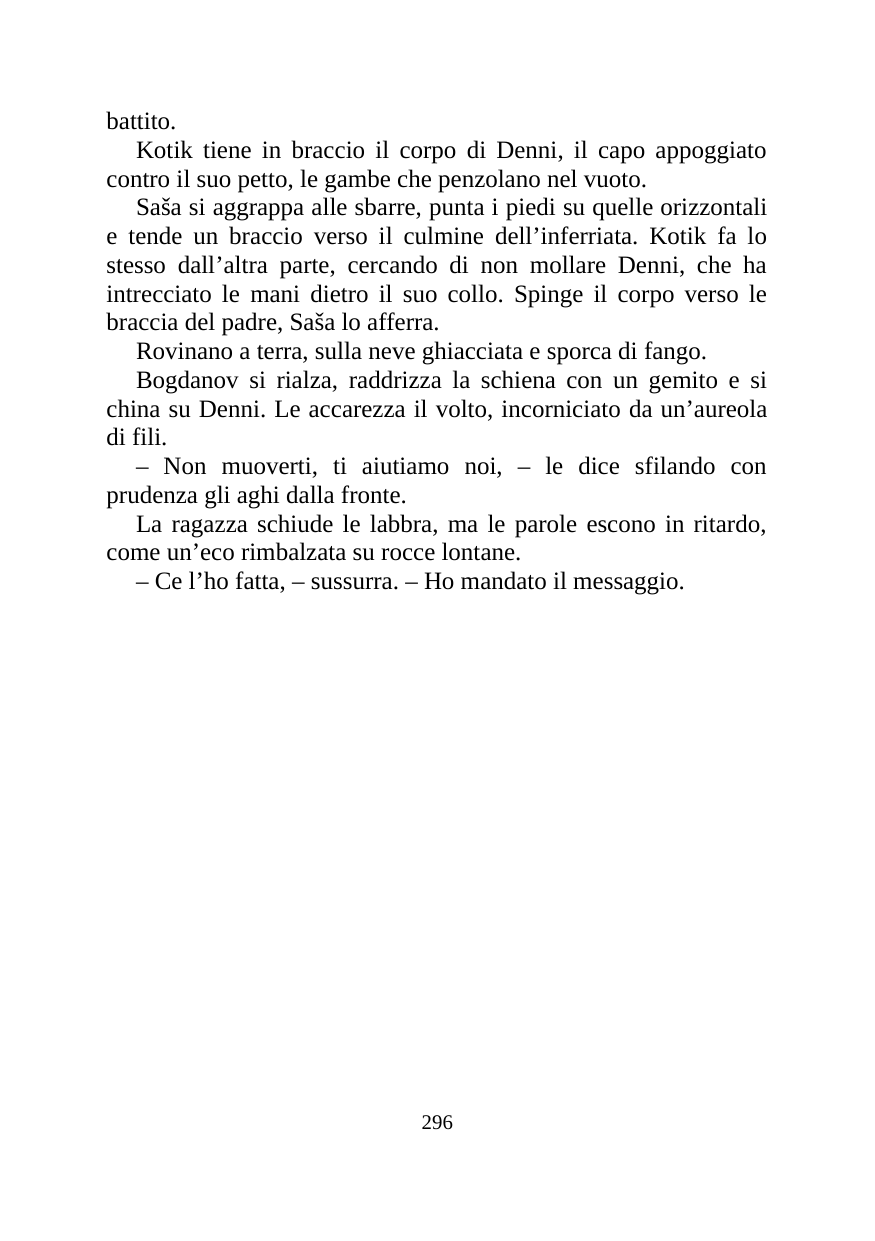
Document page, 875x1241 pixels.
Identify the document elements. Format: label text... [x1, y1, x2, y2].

text battito. [106, 106, 768, 135]
text Saša si aggrappa alle sbarre, punta i piedi su quelle orizzontali e tende un braccio verso il culmine dell’inferriata. Kotik fa lo stesso dall’altra parte, cercando di non mollare Denni, che ha intrecciato le mani dietro il suo collo. Spinge il corpo verso le braccia del padre, Saša lo afferra. [106, 192, 768, 336]
text – Non muoverti, ti aiutiamo noi, – le dice sfilando con prudenza gli aghi dalla fronte. [106, 451, 768, 509]
text Kotik tiene in braccio il corpo di Denni, il capo appoggiato contro il suo petto, le gambe che penzolano nel vuoto. [106, 135, 768, 192]
text – Ce l’ho fatta, – sussurra. – Ho mandato il messaggio. [106, 566, 768, 595]
text La ragazza schiude le labbra, ma le parole escono in ritardo, come un’eco rimbalzata su rocce lontane. [106, 509, 768, 566]
text Bogdanov si rialza, raddrizza la schiena con un gemito e si china su Denni. Le accarezza il volto, incorniciato da un’aureola di fili. [106, 365, 768, 451]
text Rovinano a terra, sulla neve ghiacciata e sporca di fango. [106, 336, 768, 365]
